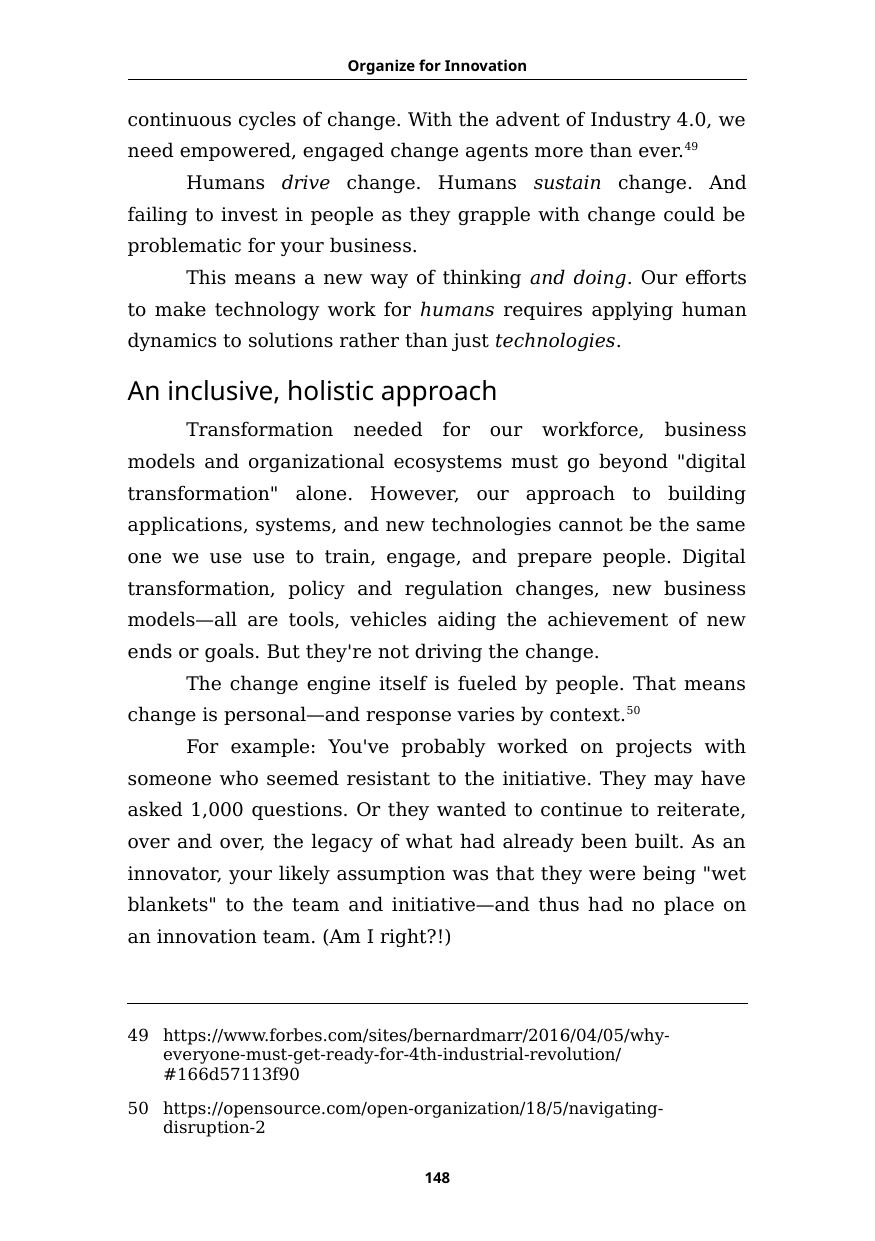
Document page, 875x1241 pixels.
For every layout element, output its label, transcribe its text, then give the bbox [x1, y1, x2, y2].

text continuous cycles of change. With the advent of Industry 4.0, we need empowered, engaged change agents more than ever. [127, 109, 747, 162]
text https://opensource.com/open-organization/18/5/navigating-disruption-2 [127, 1099, 747, 1138]
text For example: You've probably worked on projects with someone who seemed resistant to the initiative. They may have asked 1,000 questions. Or they wanted to continue to reiterate, over and over, the legacy of what had already been built. As an innovator, your likely assumption was that they were being "wet blankets" to the team and initiative—and thus had no place on an innovation team. (Am I right?!) [127, 736, 747, 948]
text https://www.forbes.com/sites/bernardmarr/2016/04/05/why-everyone-must-get-ready-for-4th-industrial-revolution/#166d57113f90 [127, 1026, 747, 1084]
text Transformation needed for our workforce, business models and organizational ecosystems must go beyond "digital transformation" alone. However, our approach to building applications, systems, and new technologies cannot be the same one we use use to train, engage, and prepare people. Digital transformation, policy and regulation changes, new business models—all are tools, vehicles aiding the achievement of new ends or goals. But they're not driving the change. [127, 419, 747, 663]
text The change engine itself is fueled by people. That means change is personal—and response varies by context. [127, 673, 747, 726]
text This means a new way of thinking and doing. Our efforts to make technology work for humans requires applying human dynamics to solutions rather than just technologies. [127, 267, 747, 352]
text Humans drive change. Humans sustain change. And failing to invest in people as they grapple with change could be problematic for your business. [127, 172, 747, 257]
subtitle An inclusive, holistic approach [127, 377, 747, 407]
